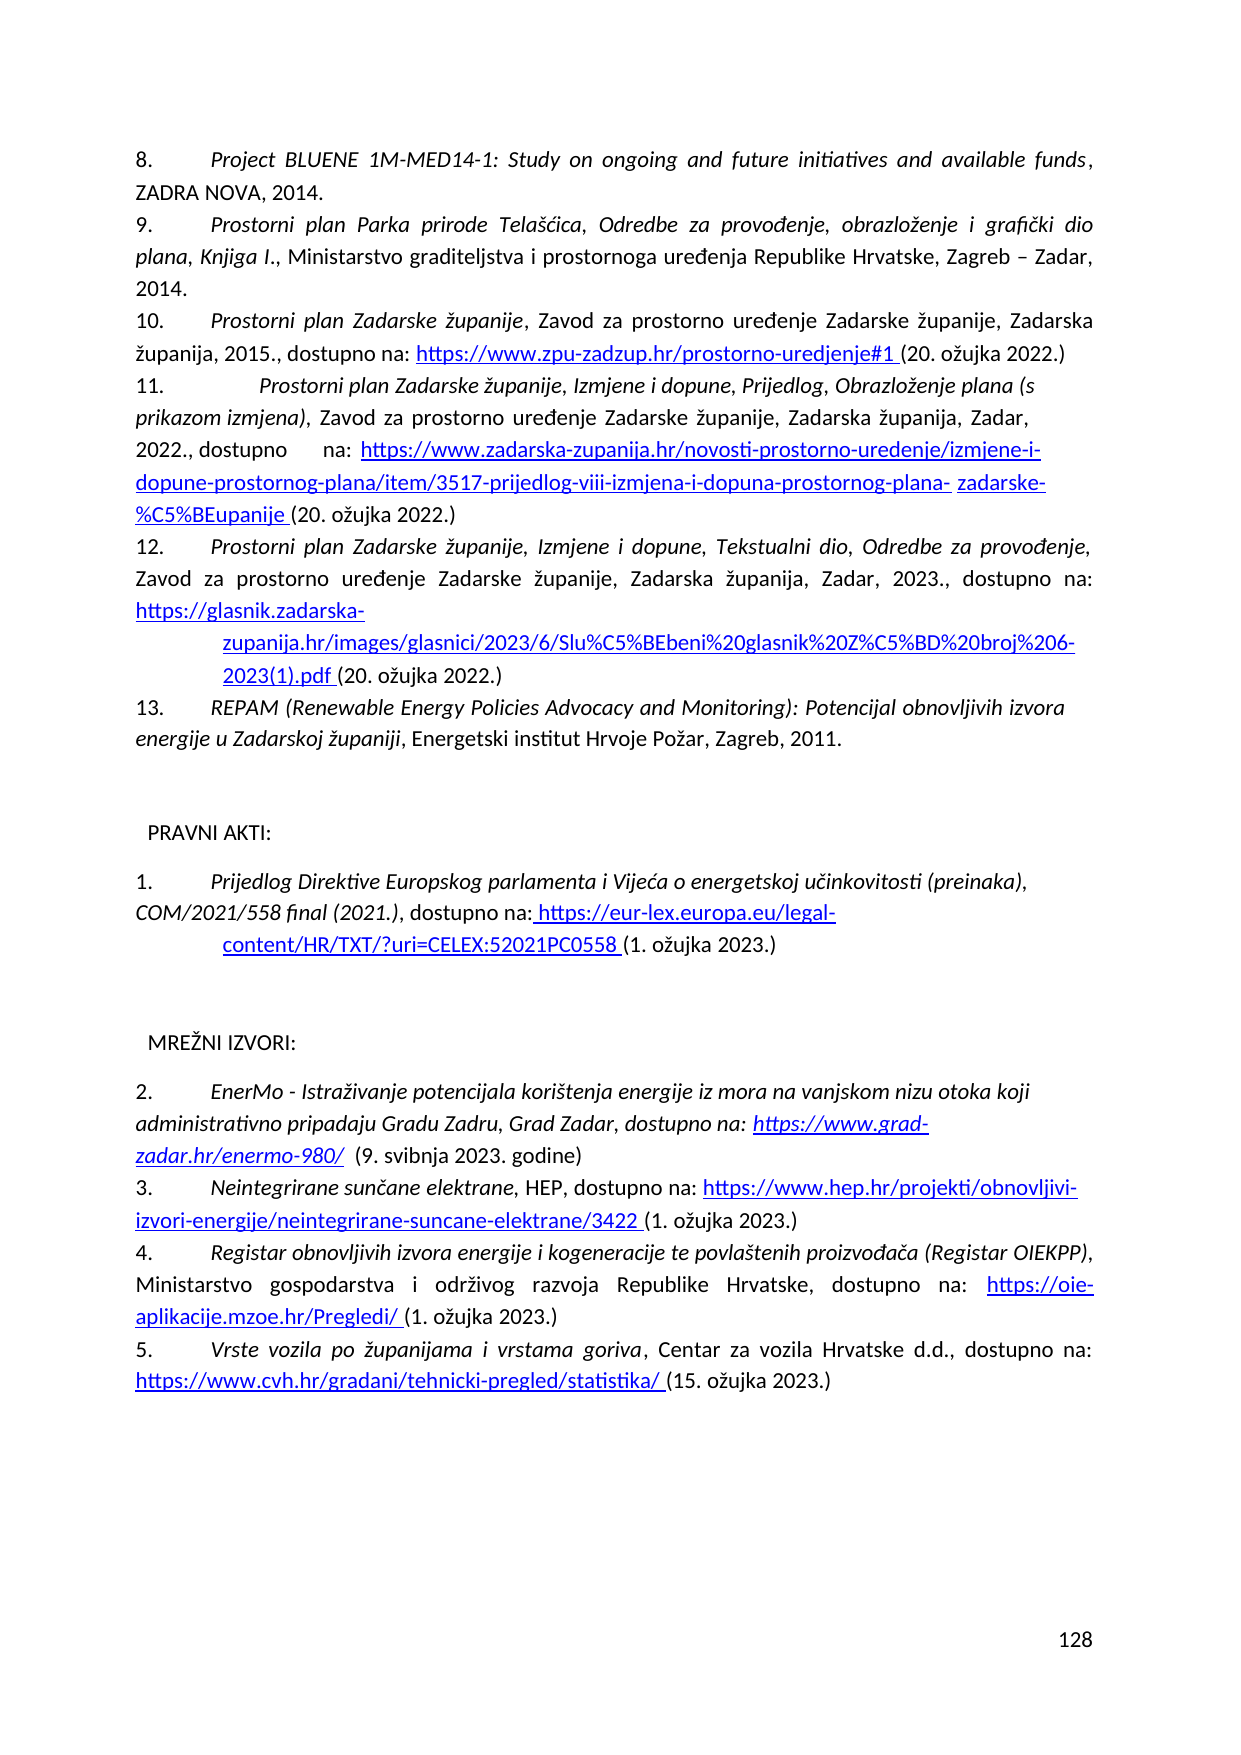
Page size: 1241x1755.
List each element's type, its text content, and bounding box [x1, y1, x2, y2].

list Prostorni plan Zadarske županije, Izmjene i dopune, Prijedlog, Obrazloženje plana (s prikazom izmjena), Zavod za prostorno uređenje Zadarske županije, Zadarska županija, Zadar, 2022., dostupno na: https://www.zadarska-zupanija.hr/novosti-prostorno-uredenje/izmjene-i- dopune-prostornog-plana/item/3517-prijedlog-viii-izmjena-i-dopuna-prostornog-plana- zadarske-%C5%BEupanije (20. ožujka 2022.) [135, 371, 1094, 528]
text content/HR/TXT/?uri=CELEX:52021PC0558 (1. ožujka 2023.) [222, 930, 1105, 958]
list Prijedlog Direktive Europskog parlamenta i Vijeća o energetskoj učinkovitosti (preinaka), COM/2021/558 final (2021.), dostupno na: https://eur-lex.europa.eu/legal- [135, 867, 1035, 926]
list EnerMo - Istraživanje potencijala korištenja energije iz mora na vanjskom nizu otoka koji administrativno pripadaju Gradu Zadru, Grad Zadar, dostupno na: https://www.grad- zadar.hr/enermo-980/ (9. svibnja 2023. godine) [135, 1077, 1038, 1169]
list Vrste vozila po županijama i vrstama goriva, Centar za vozila Hrvatske d.d., dostupno na: https://www.cvh.hr/gradani/tehnicki-pregled/statistika/ (15. ožujka 2023.) [135, 1335, 1093, 1394]
text MREŽNI IZVORI: [147, 1028, 1105, 1056]
list Prostorni plan Zadarske županije, Izmjene i dopune, Tekstualni dio, Odredbe za provođenje, Zavod za prostorno uređenje Zadarske županije, Zadarska županija, Zadar, 2023., dostupno na: https://glasnik.zadarska- [135, 532, 1093, 624]
list Prostorni plan Zadarske županije, Zavod za prostorno uređenje Zadarske županije, Zadarska županija, 2015., dostupno na: https://www.zpu-zadzup.hr/prostorno-uredjenje#1 (20. ožujka 2022.) [135, 307, 1094, 367]
text PRAVNI AKTI: [147, 818, 1105, 846]
list Prostorni plan Parka prirode Telašćica, Odredbe za provođenje, obrazloženje i grafički dio plana, Knjiga I., Ministarstvo graditeljstva i prostornoga uređenja Republike Hrvatske, Zagreb – Zadar, 2014. [135, 210, 1093, 302]
list Project BLUENE 1M-MED14-1: Study on ongoing and future initiatives and available funds, ZADRA NOVA, 2014. [135, 146, 1093, 206]
list REPAM (Renewable Energy Policies Advocacy and Monitoring): Potencijal obnovljivih izvora energije u Zadarskoj županiji, Energetski institut Hrvoje Požar, Zagreb, 2011. [135, 693, 1065, 752]
text zupanija.hr/images/glasnici/2023/6/Slu%C5%BEbeni%20glasnik%20Z%C5%BD%20broj%206- 2023(1).pdf (20. ožujka 2022.) [222, 628, 1084, 689]
list Neintegrirane sunčane elektrane, HEP, dostupno na: https://www.hep.hr/projekti/obnovljivi- izvori-energije/neintegrirane-suncane-elektrane/3422 (1. ožujka 2023.) [135, 1173, 1094, 1234]
list Registar obnovljivih izvora energije i kogeneracije te povlaštenih proizvođača (Registar OIEKPP), Ministarstvo gospodarstva i održivog razvoja Republike Hrvatske, dostupno na: https://oie- aplikacije.mzoe.hr/Pregledi/ (1. ožujka 2023.) [135, 1238, 1094, 1330]
